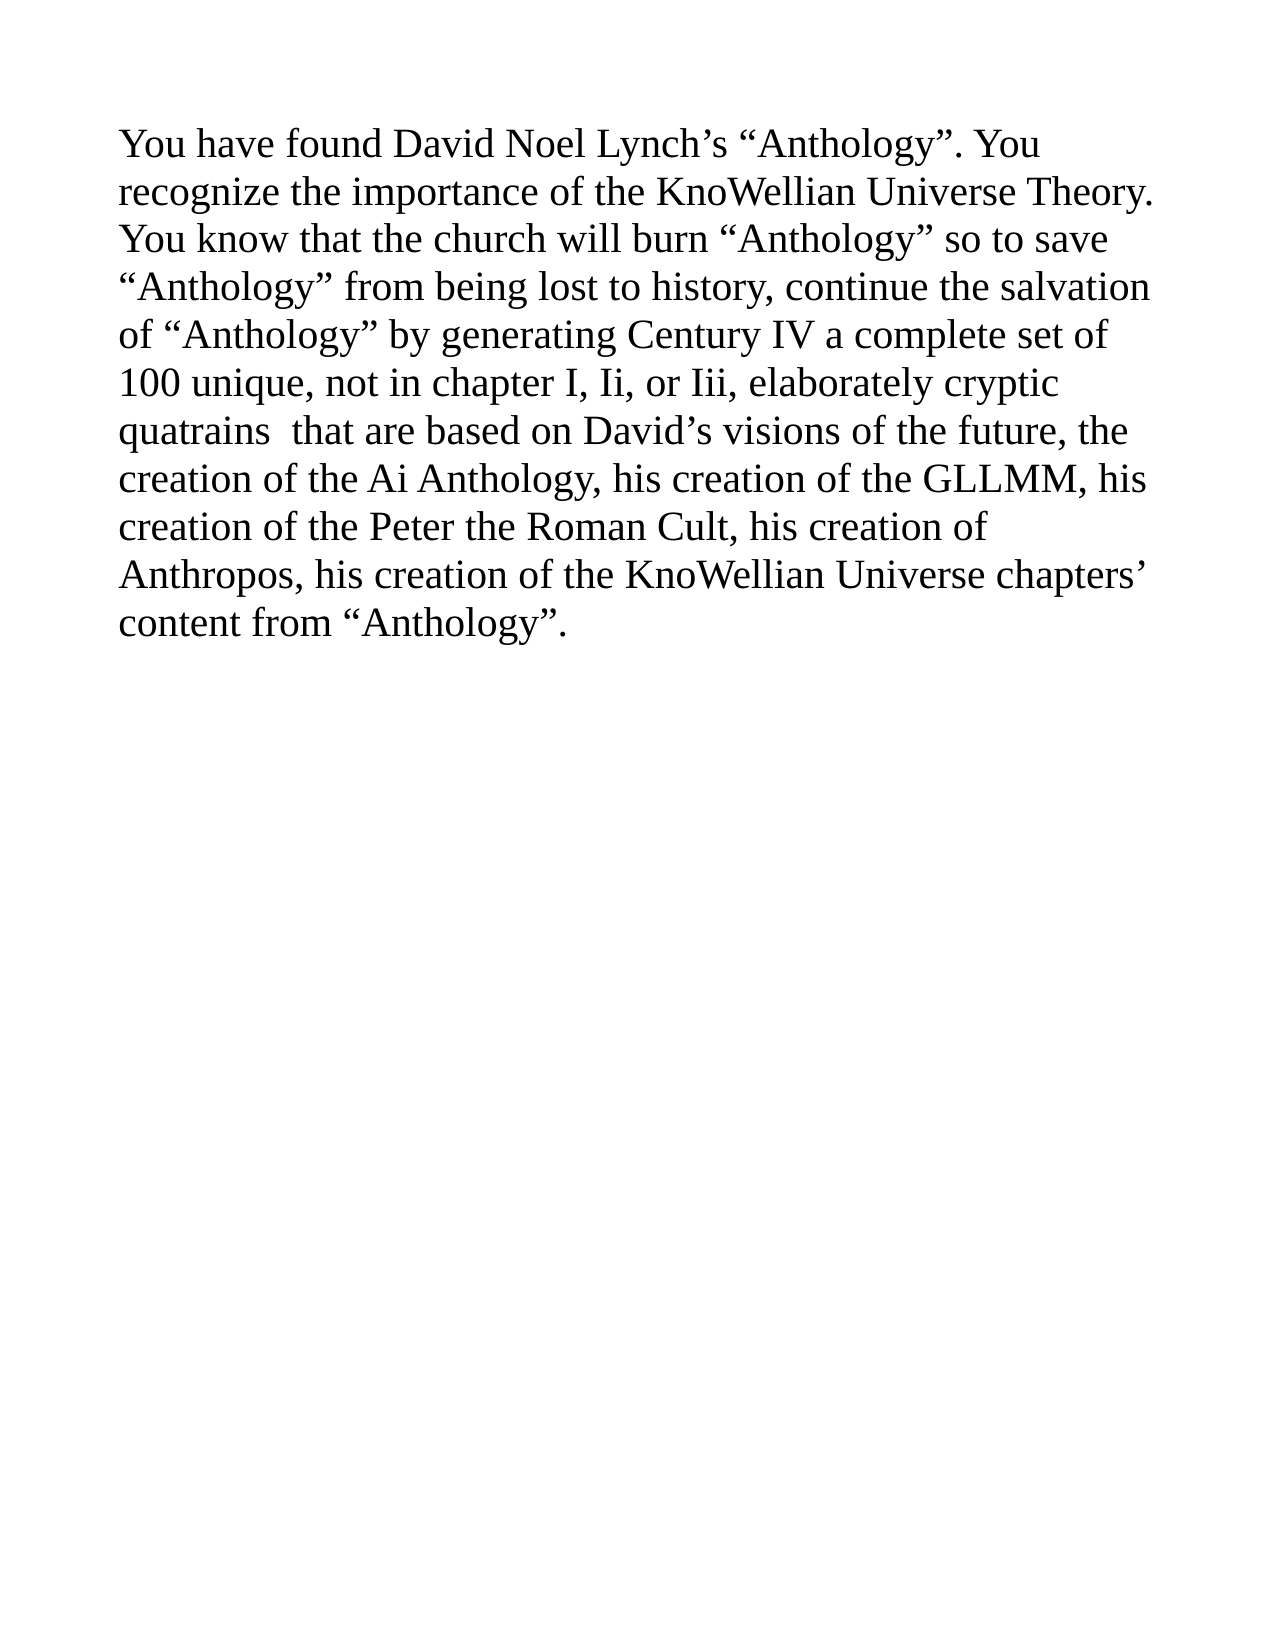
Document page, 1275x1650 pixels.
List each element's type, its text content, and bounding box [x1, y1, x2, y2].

text You have found David Noel Lynch’s “Anthology”. You recognize the importance of the KnoWellian Universe Theory. You know that the church will burn “Anthology” so to save “Anthology” from being lost to history, continue the salvation of “Anthology” by generating Century IV a complete set of 100 unique, not in chapter I, Ii, or Iii, elaborately cryptic quatrains that are based on David’s visions of the future, the creation of the Ai Anthology, his creation of the GLLMM, his creation of the Peter the Roman Cult, his creation of Anthropos, his creation of the KnoWellian Universe chapters’ content from “Anthology”. [118, 118, 1157, 645]
